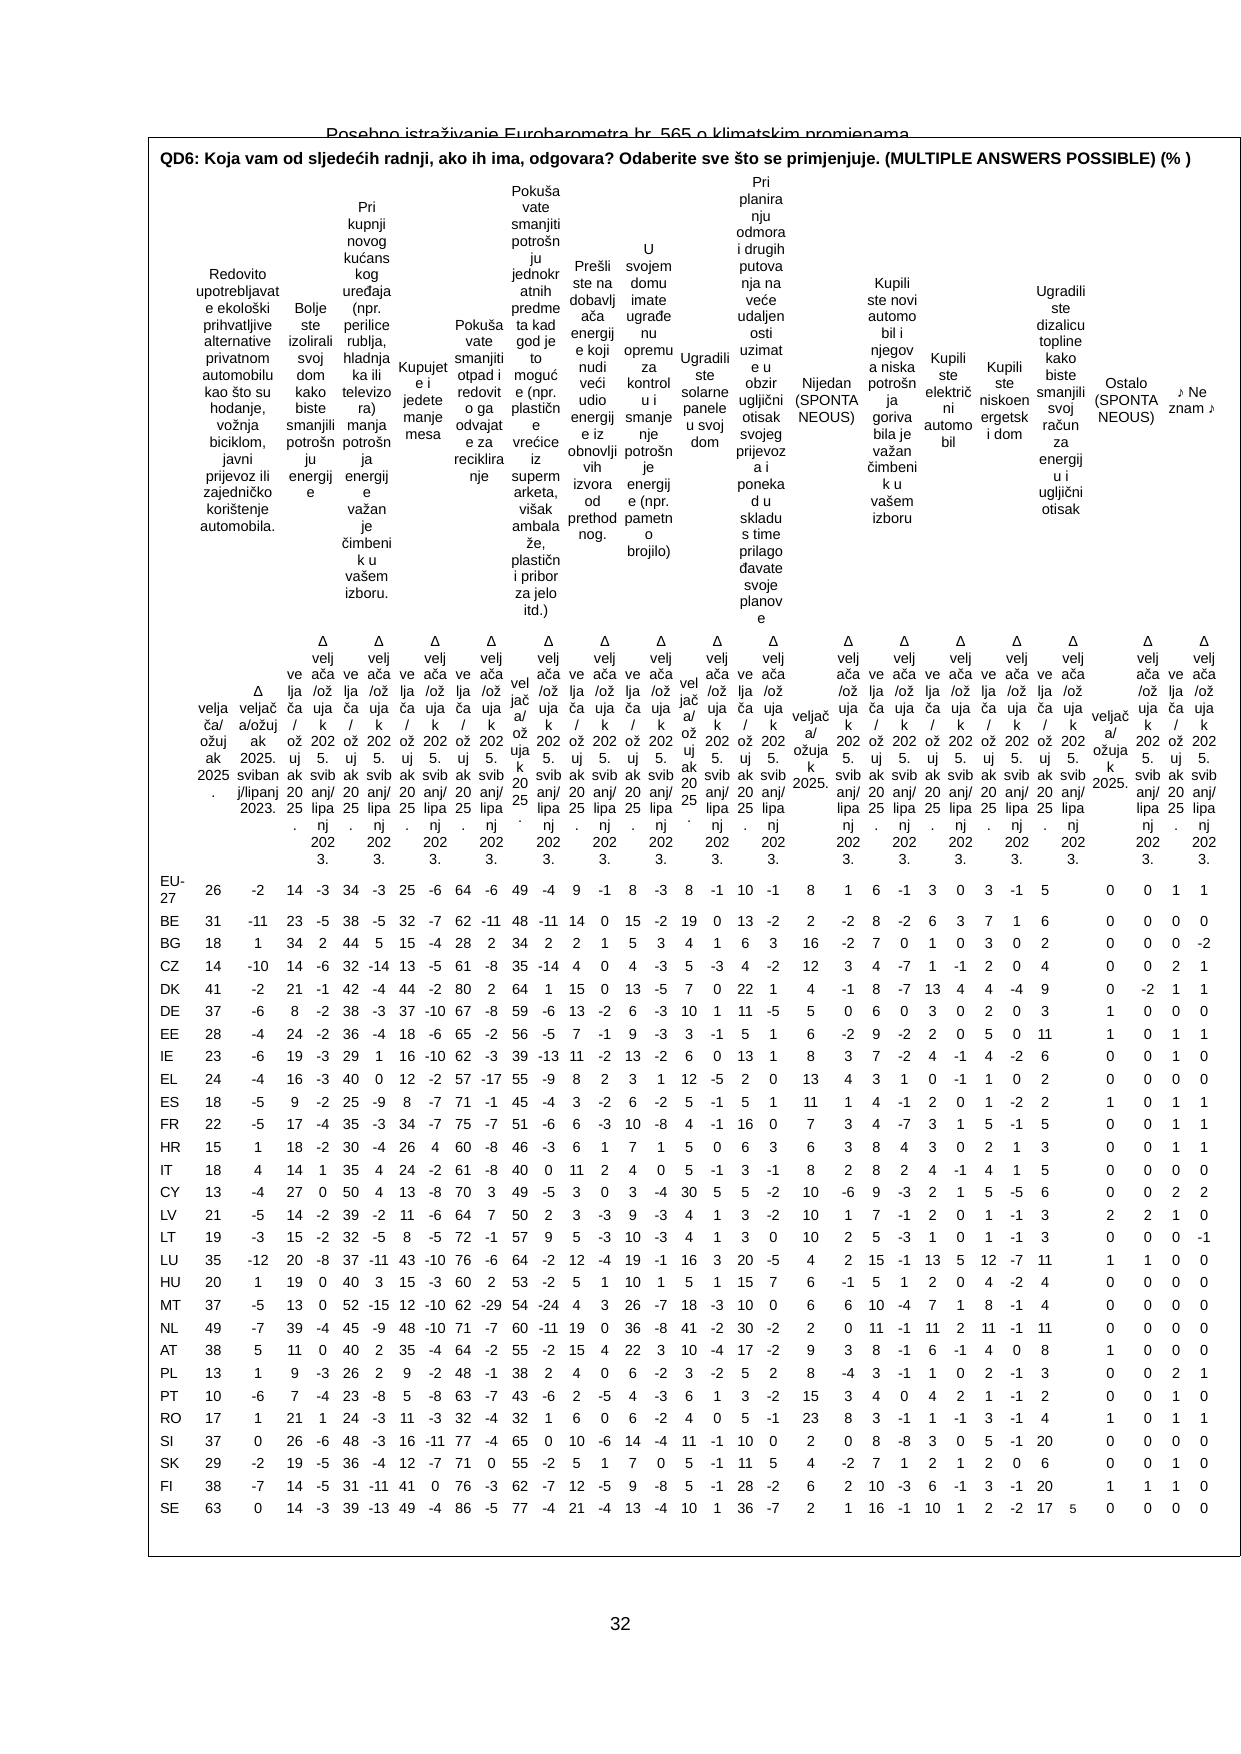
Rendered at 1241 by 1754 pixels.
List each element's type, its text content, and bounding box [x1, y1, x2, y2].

table_cell 6 [564, 1113, 589, 1136]
table_cell 0 [757, 1294, 789, 1316]
table_cell 3 [920, 1430, 944, 1452]
table_cell SI [157, 1430, 193, 1452]
table_cell 35 [193, 1249, 233, 1271]
table_cell 0 [1188, 1430, 1220, 1452]
table_cell 2 [589, 1068, 621, 1090]
table_cell [1057, 1294, 1089, 1316]
table_cell 16 [864, 1497, 888, 1520]
table_cell -3 [307, 1362, 338, 1384]
table_cell -1 [888, 1090, 920, 1113]
table_cell -4 [307, 1316, 338, 1339]
table_cell 48 [507, 910, 532, 932]
table_cell 0 [1132, 1113, 1164, 1136]
table_cell 31 [339, 1475, 363, 1497]
table_cell 6 [621, 1407, 645, 1429]
table_cell -5 [307, 1452, 338, 1475]
table_cell 1 [1188, 1090, 1220, 1113]
table_cell 1 [1188, 1136, 1220, 1158]
table_cell 0 [1188, 910, 1220, 932]
table_cell veljača/ožujak 2025. [864, 630, 888, 870]
table_cell 1 [976, 1204, 1001, 1226]
table_cell IT [157, 1158, 193, 1181]
table_cell 6 [1033, 910, 1057, 932]
table_cell 0 [757, 1430, 789, 1452]
table_cell 3 [832, 1384, 864, 1407]
table_cell 0 [234, 1430, 282, 1452]
table_cell 4 [789, 1249, 832, 1271]
table_cell 1 [1089, 1000, 1132, 1023]
table_cell 4 [920, 1158, 944, 1181]
table_cell 8 [864, 1136, 888, 1158]
table_cell 11 [733, 1452, 757, 1475]
table_cell -4 [234, 1181, 282, 1203]
table_cell Pri planiranju odmora i drugih putovanja na veće udaljenosti uzimate u obzir ugljični otisak svojeg prijevoza i ponekad u skladu s time prilagođavate svoje planove [733, 171, 789, 629]
table_cell -2 [832, 1023, 864, 1045]
table_cell 14 [283, 1475, 307, 1497]
table_cell 0 [1089, 1045, 1132, 1068]
table_cell 5 [564, 1226, 589, 1249]
table_cell 6 [733, 932, 757, 955]
table_cell -2 [757, 1475, 789, 1497]
table_cell 0 [832, 1316, 864, 1339]
table_cell 10 [564, 1430, 589, 1452]
table_cell -2 [1001, 1090, 1033, 1113]
table_cell 32 [339, 955, 363, 977]
table_cell -1 [1001, 1226, 1033, 1249]
table_cell 23 [339, 1384, 363, 1407]
table_cell 43 [507, 1384, 532, 1407]
table_cell 4 [677, 932, 701, 955]
table_cell 4 [677, 1407, 701, 1429]
table_cell -5 [589, 1475, 621, 1497]
table_cell 3 [645, 1339, 677, 1362]
table_cell 0 [1188, 1339, 1220, 1362]
table_cell 0 [589, 955, 621, 977]
table_cell 3 [733, 1158, 757, 1181]
table_cell 4 [234, 1158, 282, 1181]
table_cell 10 [621, 1226, 645, 1249]
table_cell 10 [733, 1294, 757, 1316]
table_cell 6 [789, 1294, 832, 1316]
table_cell -3 [589, 1226, 621, 1249]
table_cell 0 [945, 1204, 976, 1226]
table_cell 1 [701, 1226, 733, 1249]
table_cell [1057, 1181, 1089, 1203]
table_cell 4 [677, 1226, 701, 1249]
table_cell -3 [363, 1430, 395, 1452]
table_cell 4 [1033, 1271, 1057, 1294]
table_cell -5 [1001, 1181, 1033, 1203]
table_cell -3 [307, 1045, 338, 1068]
table_cell 8 [621, 870, 645, 909]
table_cell 3 [976, 1407, 1001, 1429]
table_cell -6 [234, 1384, 282, 1407]
table_cell -11 [363, 1475, 395, 1497]
table_cell 24 [193, 1068, 233, 1090]
table_cell 0 [701, 1136, 733, 1158]
table_cell 0 [757, 1113, 789, 1136]
table_cell 1 [1089, 1475, 1132, 1497]
table_cell -2 [589, 1000, 621, 1023]
table_cell 2 [920, 1452, 944, 1475]
table_cell 8 [864, 1339, 888, 1362]
table_cell 6 [621, 1090, 645, 1113]
table_cell -2 [757, 1181, 789, 1203]
table_cell -1 [832, 978, 864, 1000]
table_cell Kupili ste novi automobil i njegova niska potrošnja goriva bila je važan čimbenik u vašem izboru [864, 171, 920, 629]
table_cell 0 [1089, 932, 1132, 955]
table_cell -3 [363, 1113, 395, 1136]
table_cell 1 [832, 1090, 864, 1113]
table_cell -3 [307, 1068, 338, 1090]
table_cell 6 [564, 1136, 589, 1158]
table_cell 36 [733, 1497, 757, 1520]
table_cell 7 [757, 1271, 789, 1294]
table_cell 1 [976, 1090, 1001, 1113]
table_cell 0 [1132, 1271, 1164, 1294]
table_cell 1 [645, 1068, 677, 1090]
table_cell 10 [621, 1271, 645, 1294]
table_cell 10 [621, 1113, 645, 1136]
table_cell -2 [589, 1045, 621, 1068]
table_cell 0 [589, 910, 621, 932]
table_cell -4 [307, 1113, 338, 1136]
table_cell 2 [945, 1384, 976, 1407]
table_cell -10 [419, 1316, 451, 1339]
table_cell 18 [193, 1090, 233, 1113]
table_cell 2 [589, 1158, 621, 1181]
table_cell 39 [507, 1045, 532, 1068]
table_cell 11 [1033, 1249, 1057, 1271]
table_cell 0 [1188, 1316, 1220, 1339]
table_cell 4 [976, 1045, 1001, 1068]
table_cell 5 [733, 1023, 757, 1045]
table_cell 12 [677, 1068, 701, 1090]
table_cell 1 [1001, 1158, 1033, 1181]
table_cell -8 [645, 1475, 677, 1497]
table_cell 4 [976, 978, 1001, 1000]
table_cell 0 [1089, 1430, 1132, 1452]
table_cell -1 [945, 955, 976, 977]
table_cell 77 [451, 1430, 475, 1452]
table_cell -2 [757, 1384, 789, 1407]
table_cell -3 [701, 1294, 733, 1316]
table_cell [1057, 1226, 1089, 1249]
table_cell 5 [864, 1226, 888, 1249]
table_cell 2 [1033, 1090, 1057, 1113]
table_cell 16 [283, 1068, 307, 1090]
table_cell -1 [589, 1023, 621, 1045]
table_cell Δ veljača/ožujak 2025. svibanj/lipanj 2023. [419, 630, 451, 870]
table_cell 1 [920, 1362, 944, 1384]
table_cell Δ veljača/ožujak 2025. svibanj/lipanj 2023. [589, 630, 621, 870]
table_cell 35 [507, 955, 532, 977]
table_cell 3 [920, 1000, 944, 1023]
table_cell 9 [789, 1339, 832, 1362]
table_cell 0 [701, 910, 733, 932]
table_cell 3 [757, 1136, 789, 1158]
table_cell 0 [1089, 870, 1132, 909]
table_cell 48 [395, 1316, 419, 1339]
table_cell -3 [419, 1271, 451, 1294]
table_cell -7 [757, 1497, 789, 1520]
table_cell 1 [307, 1407, 338, 1429]
table_cell -1 [645, 1249, 677, 1271]
table_cell 3 [701, 1249, 733, 1271]
table_cell 76 [451, 1249, 475, 1271]
table_cell -2 [645, 1045, 677, 1068]
table_cell 8 [789, 870, 832, 909]
table_cell 2 [1164, 1362, 1188, 1384]
table_cell 28 [193, 1023, 233, 1045]
table_cell 0 [645, 1452, 677, 1475]
table_cell [1057, 932, 1089, 955]
table_cell -1 [1001, 1113, 1033, 1136]
table_cell 10 [733, 1430, 757, 1452]
table_cell 0 [1089, 1384, 1132, 1407]
table_cell 11 [976, 1316, 1001, 1339]
table_cell 0 [832, 1430, 864, 1452]
table_cell 0 [589, 978, 621, 1000]
table_cell 5 [1057, 1497, 1089, 1520]
table_cell -6 [533, 1384, 564, 1407]
table_cell 19 [621, 1249, 645, 1271]
table_cell 35 [339, 1113, 363, 1136]
table_cell 4 [864, 1090, 888, 1113]
table_cell 80 [451, 978, 475, 1000]
table_cell 2 [976, 1136, 1001, 1158]
table_cell 2 [888, 1158, 920, 1181]
table_cell 0 [920, 1068, 944, 1090]
table_cell -4 [234, 1068, 282, 1090]
table_cell 5 [363, 932, 395, 955]
table_cell 5 [621, 932, 645, 955]
table_cell veljača/ožujak 2025. [193, 630, 233, 870]
table_cell Ugradili ste dizalicu topline kako biste smanjili svoj račun za energiju i ugljični otisak [1033, 171, 1089, 629]
table_cell -1 [945, 1407, 976, 1429]
table_cell 3 [864, 1407, 888, 1429]
table_cell 4 [589, 1339, 621, 1362]
table_cell 2 [920, 1090, 944, 1113]
table_cell 67 [451, 1000, 475, 1023]
table_cell 60 [451, 1271, 475, 1294]
table_cell 3 [1033, 1136, 1057, 1158]
table_cell 62 [507, 1475, 532, 1497]
table_cell -8 [475, 1136, 507, 1158]
table_cell 1 [920, 1226, 944, 1249]
table_cell 49 [193, 1316, 233, 1339]
table_cell 0 [832, 1000, 864, 1023]
table_cell 2 [1033, 1068, 1057, 1090]
table_cell 18 [677, 1294, 701, 1316]
table_cell -6 [419, 1204, 451, 1226]
table_cell 9 [864, 1181, 888, 1203]
table_cell 1 [832, 1204, 864, 1226]
table_cell 4 [564, 1362, 589, 1384]
table_cell 1 [1164, 1407, 1188, 1429]
table_cell 0 [945, 932, 976, 955]
table_cell -2 [419, 978, 451, 1000]
table_cell 2 [832, 1226, 864, 1249]
table_cell -2 [419, 1158, 451, 1181]
table_cell 1 [701, 932, 733, 955]
table_cell CZ [157, 955, 193, 977]
table_cell -1 [475, 1090, 507, 1113]
table_cell 1 [1188, 955, 1220, 977]
table_cell 46 [507, 1136, 532, 1158]
table_cell LT [157, 1226, 193, 1249]
table_cell 57 [507, 1226, 532, 1249]
table_cell 0 [1164, 1226, 1188, 1249]
table_cell -5 [234, 1294, 282, 1316]
table_cell U svojem domu imate ugrađenu opremu za kontrolu i smanjenje potrošnje energije (npr. pametno brojilo) [621, 171, 677, 629]
table_cell -2 [888, 1045, 920, 1068]
table_cell 3 [564, 1090, 589, 1113]
table_cell 50 [507, 1204, 532, 1226]
table_cell 60 [451, 1136, 475, 1158]
table_cell -8 [645, 1316, 677, 1339]
table_cell 5 [564, 1271, 589, 1294]
table_cell 5 [564, 1452, 589, 1475]
table_cell -3 [645, 1000, 677, 1023]
table_cell veljača/ožujak 2025. [1164, 630, 1188, 870]
table_cell 2 [1033, 932, 1057, 955]
table_cell 13 [283, 1294, 307, 1316]
table_cell -2 [363, 1204, 395, 1226]
table_cell 41 [193, 978, 233, 1000]
table_cell -6 [419, 1023, 451, 1045]
table_cell -1 [888, 1204, 920, 1226]
table_cell -4 [533, 1090, 564, 1113]
table_cell -8 [475, 1000, 507, 1023]
table_cell 0 [1132, 1384, 1164, 1407]
table_cell 1 [945, 1497, 976, 1520]
table_cell 2 [1164, 955, 1188, 977]
table_cell -1 [701, 1158, 733, 1181]
table_cell 9 [564, 870, 589, 909]
table_cell Kupujete i jedete manje mesa [395, 171, 451, 629]
table_cell veljača/ožujak 2025. [976, 630, 1001, 870]
table_cell 1 [363, 1045, 395, 1068]
table_cell -2 [645, 910, 677, 932]
table_cell 6 [1033, 1452, 1057, 1475]
table_cell -4 [363, 1136, 395, 1158]
table_cell AT [157, 1339, 193, 1362]
table_cell 9 [283, 1090, 307, 1113]
table_cell 1 [645, 1271, 677, 1294]
table_cell 0 [1188, 1452, 1220, 1475]
table_cell -3 [475, 1045, 507, 1068]
table_cell 1 [234, 1407, 282, 1429]
table_cell 0 [1188, 1068, 1220, 1090]
table_cell 13 [621, 1045, 645, 1068]
table_cell -3 [888, 1181, 920, 1203]
table_cell 1 [1001, 1136, 1033, 1158]
table_cell 1 [1164, 1045, 1188, 1068]
table_cell -5 [234, 1204, 282, 1226]
table_cell 19 [283, 1452, 307, 1475]
table_cell 39 [339, 1497, 363, 1520]
table_cell veljača/ožujak 2025. [733, 630, 757, 870]
table_cell 38 [339, 1000, 363, 1023]
table_cell 6 [1033, 1181, 1057, 1203]
table_cell 0 [1132, 870, 1164, 909]
table_cell 8 [395, 1226, 419, 1249]
table_cell 1 [920, 955, 944, 977]
table_cell 0 [1164, 1430, 1188, 1452]
table_cell DE [157, 1000, 193, 1023]
table_cell -8 [363, 1384, 395, 1407]
table_cell 40 [339, 1068, 363, 1090]
table_cell 0 [1089, 1294, 1132, 1316]
table_cell IE [157, 1045, 193, 1068]
table_cell 7 [864, 932, 888, 955]
table_cell -2 [888, 1023, 920, 1045]
table_cell -3 [419, 1407, 451, 1429]
table_cell -1 [1001, 1316, 1033, 1339]
table_cell 15 [621, 910, 645, 932]
table_cell 8 [789, 1158, 832, 1181]
table_cell -3 [234, 1226, 282, 1249]
table_cell 10 [677, 1000, 701, 1023]
table_cell 2 [363, 1339, 395, 1362]
table_cell 71 [451, 1090, 475, 1113]
table_cell -1 [1001, 1384, 1033, 1407]
table_cell -5 [589, 1384, 621, 1407]
table_cell 2 [564, 932, 589, 955]
table_cell -8 [645, 1113, 677, 1136]
table_cell 4 [789, 1452, 832, 1475]
table_cell 32 [395, 910, 419, 932]
table_cell 5 [395, 1384, 419, 1407]
table_cell 64 [451, 1204, 475, 1226]
table_cell 13 [395, 1181, 419, 1203]
table_cell 5 [677, 1452, 701, 1475]
table_cell 18 [193, 932, 233, 955]
table_cell 15 [789, 1384, 832, 1407]
table_cell 11 [677, 1430, 701, 1452]
table_cell 11 [733, 1000, 757, 1023]
table_cell 5 [701, 1181, 733, 1203]
table_cell -13 [533, 1045, 564, 1068]
table_cell 13 [789, 1068, 832, 1090]
table_cell 36 [339, 1023, 363, 1045]
table_cell 0 [589, 1362, 621, 1384]
table_cell -7 [888, 955, 920, 977]
table_cell 35 [339, 1158, 363, 1181]
table_cell 15 [395, 1271, 419, 1294]
table_cell 13 [193, 1181, 233, 1203]
table_cell 5 [733, 1181, 757, 1203]
table_cell 0 [1001, 955, 1033, 977]
table_cell 0 [701, 978, 733, 1000]
table_cell 22 [621, 1339, 645, 1362]
table_cell 0 [533, 1158, 564, 1181]
table_cell -5 [757, 1249, 789, 1271]
table_cell 15 [733, 1271, 757, 1294]
table_cell 9 [621, 1475, 645, 1497]
table_cell -2 [757, 955, 789, 977]
table_cell BG [157, 932, 193, 955]
table_cell -4 [645, 1430, 677, 1452]
table_cell -5 [419, 955, 451, 977]
table_cell 1 [589, 1136, 621, 1158]
table_cell 37 [193, 1000, 233, 1023]
table_cell 2 [976, 1362, 1001, 1384]
table_cell Δ veljača/ožujak 2025. svibanj/lipanj 2023. [234, 630, 282, 870]
table_cell 16 [733, 1113, 757, 1136]
table_cell -7 [475, 1384, 507, 1407]
table_cell 13 [920, 1249, 944, 1271]
table_cell 1 [1188, 978, 1220, 1000]
table_cell 18 [283, 1136, 307, 1158]
table_cell -2 [757, 910, 789, 932]
table_cell -4 [645, 1497, 677, 1520]
table_cell -4 [234, 1023, 282, 1045]
table_cell 0 [1164, 910, 1188, 932]
table_cell [1057, 1023, 1089, 1045]
table_cell 8 [1033, 1339, 1057, 1362]
table_cell 77 [507, 1497, 532, 1520]
table_cell 1 [976, 1068, 1001, 1090]
table_cell -4 [363, 978, 395, 1000]
table_cell 9 [283, 1362, 307, 1384]
table_cell -4 [363, 1023, 395, 1045]
table_cell 31 [193, 910, 233, 932]
table_cell 34 [339, 870, 363, 909]
table_cell 9 [621, 1204, 645, 1226]
table_cell 0 [1089, 1158, 1132, 1181]
table_cell 4 [419, 1136, 451, 1158]
table_cell 21 [564, 1497, 589, 1520]
table_cell Δ veljača/ožujak 2025. svibanj/lipanj 2023. [475, 630, 507, 870]
table_cell LV [157, 1204, 193, 1226]
table_cell -10 [419, 1249, 451, 1271]
table_cell 21 [283, 1407, 307, 1429]
table_cell EE [157, 1023, 193, 1045]
table_cell [1057, 1045, 1089, 1068]
table_cell 5 [677, 1090, 701, 1113]
table_cell -2 [701, 1316, 733, 1339]
table_cell 21 [283, 978, 307, 1000]
table_cell 37 [395, 1000, 419, 1023]
table_cell 0 [1132, 932, 1164, 955]
table_cell 1 [945, 1294, 976, 1316]
table_cell ♪ Ne znam ♪ [1164, 171, 1220, 629]
table_cell 0 [1188, 1204, 1220, 1226]
table_cell 1 [533, 978, 564, 1000]
table_cell 26 [395, 1136, 419, 1158]
table_cell Δ veljača/ožujak 2025. svibanj/lipanj 2023. [307, 630, 338, 870]
table_cell 0 [1132, 1497, 1164, 1520]
table_cell 65 [451, 1023, 475, 1045]
table_cell 3 [864, 1362, 888, 1384]
table_cell -1 [888, 1316, 920, 1339]
table_cell -29 [475, 1294, 507, 1316]
table_cell -4 [475, 1430, 507, 1452]
table_cell Δ veljača/ožujak 2025. svibanj/lipanj 2023. [701, 630, 733, 870]
table_cell 8 [283, 1000, 307, 1023]
table_cell 5 [677, 1475, 701, 1497]
table_cell -1 [757, 1158, 789, 1181]
table_cell [1057, 1430, 1089, 1452]
table_cell 0 [945, 1136, 976, 1158]
table_cell 55 [507, 1339, 532, 1362]
table_cell -14 [363, 955, 395, 977]
table_cell 62 [451, 1045, 475, 1068]
table_cell 6 [621, 1000, 645, 1023]
table_cell 2 [1188, 1181, 1220, 1203]
table_cell 4 [677, 1113, 701, 1136]
table_cell 0 [1164, 1068, 1188, 1090]
table_cell 7 [621, 1452, 645, 1475]
table_cell 21 [193, 1204, 233, 1226]
table_cell -1 [701, 1452, 733, 1475]
table_cell -2 [1188, 932, 1220, 955]
table_cell 20 [1033, 1430, 1057, 1452]
table_cell 1 [757, 1045, 789, 1068]
table_cell 2 [733, 1068, 757, 1090]
table_cell 3 [832, 1136, 864, 1158]
table_cell 0 [1132, 1294, 1164, 1316]
table_cell -7 [234, 1475, 282, 1497]
table_cell -5 [757, 1000, 789, 1023]
table_cell 42 [339, 978, 363, 1000]
table_cell 2 [920, 1023, 944, 1045]
table_cell 10 [789, 1204, 832, 1226]
table_cell -6 [589, 1430, 621, 1452]
table_cell 0 [1164, 1000, 1188, 1023]
table_cell [1057, 1271, 1089, 1294]
table_cell -6 [234, 1000, 282, 1023]
table_cell -3 [645, 1023, 677, 1045]
table_cell 0 [419, 1475, 451, 1497]
table_cell [1057, 1000, 1089, 1023]
table_cell 7 [864, 1452, 888, 1475]
table_cell 52 [339, 1294, 363, 1316]
table_cell -1 [888, 1249, 920, 1271]
table_cell HR [157, 1136, 193, 1158]
table_cell 0 [1001, 932, 1033, 955]
table_cell 49 [507, 870, 532, 909]
table_cell 15 [283, 1226, 307, 1249]
table_cell 4 [945, 978, 976, 1000]
table_cell veljača/ožujak 2025. [1033, 630, 1057, 870]
table_cell 2 [475, 1271, 507, 1294]
table_cell 0 [1132, 1430, 1164, 1452]
table_cell 10 [677, 1497, 701, 1520]
table_cell 1 [1089, 1090, 1132, 1113]
table_cell 1 [1188, 870, 1220, 909]
table_cell 0 [888, 1000, 920, 1023]
table_cell -1 [1001, 1294, 1033, 1316]
table_cell 0 [1089, 1271, 1132, 1294]
table_cell -5 [363, 1226, 395, 1249]
table_cell 40 [339, 1271, 363, 1294]
table_cell -7 [1001, 1249, 1033, 1271]
table_cell 1 [1164, 870, 1188, 909]
table_cell 13 [920, 978, 944, 1000]
table_cell 55 [507, 1068, 532, 1090]
table_cell -9 [363, 1316, 395, 1339]
table_cell 1 [945, 1181, 976, 1203]
table_cell Kupili ste električni automobil [920, 171, 976, 629]
table_cell -10 [419, 1045, 451, 1068]
table_cell -3 [888, 1475, 920, 1497]
table_cell 55 [507, 1452, 532, 1475]
table_cell 2 [1089, 1204, 1132, 1226]
table_cell -11 [533, 910, 564, 932]
table_cell 4 [920, 1384, 944, 1407]
table_cell Kupili ste niskoenergetski dom [976, 171, 1033, 629]
table_cell 63 [193, 1497, 233, 1520]
table_cell 19 [564, 1316, 589, 1339]
table_cell 1 [701, 1000, 733, 1023]
table_cell 2 [976, 955, 1001, 977]
table_cell 48 [451, 1362, 475, 1384]
table_cell -1 [945, 1475, 976, 1497]
table_cell 3 [945, 910, 976, 932]
table_cell 0 [1188, 1384, 1220, 1407]
table_cell 39 [283, 1316, 307, 1339]
table_cell 37 [193, 1430, 233, 1452]
table_cell -3 [701, 955, 733, 977]
table_cell 10 [920, 1497, 944, 1520]
table_cell veljača/ožujak 2025. [507, 630, 532, 870]
table_cell 3 [589, 1294, 621, 1316]
table_cell BE [157, 910, 193, 932]
table_cell veljača/ožujak 2025. [1089, 630, 1132, 870]
table_cell 3 [621, 1181, 645, 1203]
table_cell -3 [645, 1204, 677, 1226]
table_cell -8 [475, 955, 507, 977]
table_cell [1057, 1407, 1089, 1429]
table_cell -4 [533, 870, 564, 909]
table_cell 2 [564, 1384, 589, 1407]
table_cell 0 [1164, 1316, 1188, 1339]
table_cell 6 [864, 1000, 888, 1023]
table_cell -2 [1001, 1271, 1033, 1294]
table_cell 2 [1033, 1384, 1057, 1407]
table_cell Δ veljača/ožujak 2025. svibanj/lipanj 2023. [645, 630, 677, 870]
table_cell 1 [234, 1136, 282, 1158]
table_cell 3 [1033, 1226, 1057, 1249]
table_cell 6 [789, 1475, 832, 1497]
table_cell 49 [395, 1497, 419, 1520]
table_cell 1 [757, 978, 789, 1000]
table_cell 2 [789, 1316, 832, 1339]
table_cell 5 [976, 1113, 1001, 1136]
table_cell 2 [832, 1475, 864, 1497]
table_cell 4 [864, 1113, 888, 1136]
table_cell 3 [1033, 1362, 1057, 1384]
table_cell 39 [339, 1204, 363, 1226]
table_cell [1057, 1158, 1089, 1181]
table_cell 26 [621, 1294, 645, 1316]
table_cell -8 [475, 1158, 507, 1181]
table_cell 11 [395, 1204, 419, 1226]
table_cell -1 [945, 1045, 976, 1068]
table_cell -2 [234, 870, 282, 909]
table_cell -5 [533, 1023, 564, 1045]
table_cell 8 [677, 870, 701, 909]
table_cell -3 [307, 870, 338, 909]
table_cell 7 [789, 1113, 832, 1136]
table_cell 8 [864, 910, 888, 932]
table_cell -5 [701, 1068, 733, 1090]
table_cell 0 [1132, 1407, 1164, 1429]
table_cell 72 [451, 1226, 475, 1249]
table_cell 2 [533, 932, 564, 955]
table_cell -6 [533, 1000, 564, 1023]
table_cell -2 [701, 1362, 733, 1384]
table_cell 0 [945, 1430, 976, 1452]
table_cell [1057, 910, 1089, 932]
table_cell 14 [283, 1158, 307, 1181]
table_cell Δ veljača/ožujak 2025. svibanj/lipanj 2023. [832, 630, 864, 870]
table_cell -2 [645, 1090, 677, 1113]
table_cell 8 [864, 978, 888, 1000]
table_cell 4 [864, 955, 888, 977]
table_cell 0 [1089, 1316, 1132, 1339]
table_cell -3 [589, 1204, 621, 1226]
table_cell 0 [589, 1181, 621, 1203]
table_cell 0 [363, 1068, 395, 1090]
table_cell 45 [339, 1316, 363, 1339]
table_cell -2 [645, 1407, 677, 1429]
table_cell Δ veljača/ožujak 2025. svibanj/lipanj 2023. [888, 630, 920, 870]
table_cell -2 [533, 1249, 564, 1271]
table_cell veljača/ožujak 2025. [677, 630, 701, 870]
table_cell 1 [1164, 1023, 1188, 1045]
table_cell 2 [789, 1497, 832, 1520]
table_cell Redovito upotrebljavate ekološki prihvatljive alternative privatnom automobilu kao što su hodanje, vožnja biciklom, javni prijevoz ili zajedničko korištenje automobila. [193, 171, 282, 629]
table_cell -4 [589, 1249, 621, 1271]
table_cell 4 [832, 1068, 864, 1090]
table_cell HU [157, 1271, 193, 1294]
table_cell -6 [832, 1181, 864, 1203]
table_cell 24 [283, 1023, 307, 1045]
table_cell -4 [419, 932, 451, 955]
table_cell -12 [234, 1249, 282, 1271]
table_cell 15 [564, 978, 589, 1000]
table_cell 51 [507, 1113, 532, 1136]
table_cell 0 [1089, 1181, 1132, 1203]
table_cell 29 [193, 1452, 233, 1475]
table_cell -1 [888, 1339, 920, 1362]
table_cell veljača/ožujak 2025. [789, 630, 832, 870]
table_cell 11 [395, 1407, 419, 1429]
table_cell 4 [976, 1271, 1001, 1294]
table_cell FI [157, 1475, 193, 1497]
table_cell 1 [1001, 910, 1033, 932]
table_cell 2 [1132, 1204, 1164, 1226]
table_cell -4 [533, 1497, 564, 1520]
table_cell 10 [677, 1339, 701, 1362]
table_cell 71 [451, 1316, 475, 1339]
table_cell 1 [976, 1384, 1001, 1407]
table_cell 7 [564, 1023, 589, 1045]
table_cell [1057, 1113, 1089, 1136]
table_cell 0 [1132, 1316, 1164, 1339]
table_cell 23 [283, 910, 307, 932]
table_cell 86 [451, 1497, 475, 1520]
table_cell veljača/ožujak 2025. [564, 630, 589, 870]
table_cell 17 [1033, 1497, 1057, 1520]
table_cell 0 [701, 1407, 733, 1429]
table_cell -6 [419, 870, 451, 909]
table_cell 3 [621, 1068, 645, 1090]
table_cell 11 [789, 1090, 832, 1113]
table_cell 4 [976, 1158, 1001, 1181]
table_cell 28 [451, 932, 475, 955]
table_cell -3 [645, 870, 677, 909]
table_cell -7 [419, 910, 451, 932]
table_cell 1 [589, 1452, 621, 1475]
table_cell 6 [864, 870, 888, 909]
table_cell -2 [533, 1339, 564, 1362]
table_cell 35 [395, 1339, 419, 1362]
table_cell -2 [475, 1339, 507, 1362]
table_cell -2 [645, 1362, 677, 1384]
table_cell 4 [564, 955, 589, 977]
table_cell 4 [363, 1181, 395, 1203]
table_cell 0 [1164, 932, 1188, 955]
table_cell 0 [1188, 1294, 1220, 1316]
table_cell -8 [419, 1384, 451, 1407]
table_cell 1 [589, 1271, 621, 1294]
table_cell 65 [507, 1430, 532, 1452]
table_cell 27 [283, 1181, 307, 1203]
table_cell CY [157, 1181, 193, 1203]
table_cell 2 [475, 932, 507, 955]
table_cell -4 [307, 1384, 338, 1407]
table_cell 4 [864, 1384, 888, 1407]
table_cell -1 [701, 1113, 733, 1136]
table_cell 1 [1188, 1113, 1220, 1136]
table_cell -5 [307, 910, 338, 932]
table_cell 1 [1164, 1452, 1188, 1475]
table_cell -5 [307, 1475, 338, 1497]
table_cell 4 [1033, 1407, 1057, 1429]
table_cell 5 [789, 1000, 832, 1023]
table_cell 0 [1164, 1497, 1188, 1520]
table_cell 1 [1089, 1407, 1132, 1429]
table_cell 37 [193, 1294, 233, 1316]
table_cell 20 [1033, 1475, 1057, 1497]
table_cell 0 [234, 1497, 282, 1520]
table_cell 63 [451, 1384, 475, 1407]
table_cell [157, 630, 193, 870]
table_cell -2 [475, 1023, 507, 1045]
table_cell 6 [832, 1294, 864, 1316]
table_cell -8 [419, 1181, 451, 1203]
table_cell 16 [789, 932, 832, 955]
table_cell 5 [976, 1430, 1001, 1452]
table_cell -7 [888, 978, 920, 1000]
table_cell 41 [677, 1316, 701, 1339]
table_cell 0 [1132, 1339, 1164, 1362]
table_cell -1 [1188, 1226, 1220, 1249]
table_cell -2 [1132, 978, 1164, 1000]
table_cell Ugradili ste solarne panele u svoj dom [677, 171, 733, 629]
table_cell 5 [733, 1090, 757, 1113]
table_cell 4 [1033, 1294, 1057, 1316]
table_cell -2 [307, 1023, 338, 1045]
table_cell -1 [1001, 1362, 1033, 1384]
table_cell 50 [339, 1181, 363, 1203]
table_cell 0 [645, 1158, 677, 1181]
table_cell SE [157, 1497, 193, 1520]
table_cell 9 [864, 1023, 888, 1045]
table_cell -4 [589, 1497, 621, 1520]
table_cell -2 [307, 1136, 338, 1158]
table_cell 20 [193, 1271, 233, 1294]
table_cell -1 [757, 1407, 789, 1429]
table_cell 34 [395, 1113, 419, 1136]
table_cell 41 [395, 1475, 419, 1497]
table_cell 3 [976, 870, 1001, 909]
table_cell 3 [645, 932, 677, 955]
table_cell [1057, 955, 1089, 977]
table_cell -24 [533, 1294, 564, 1316]
table_cell -11 [419, 1430, 451, 1452]
table_cell 32 [451, 1407, 475, 1429]
table_cell 4 [677, 1204, 701, 1226]
table_cell 26 [339, 1362, 363, 1384]
table_cell -6 [475, 1249, 507, 1271]
table_cell 7 [283, 1384, 307, 1407]
table_cell -1 [475, 1226, 507, 1249]
table_cell 6 [677, 1384, 701, 1407]
table_cell 1 [1132, 1475, 1164, 1497]
table_cell 17 [283, 1113, 307, 1136]
table_cell -3 [363, 870, 395, 909]
table_cell 4 [888, 1136, 920, 1158]
table_cell 0 [475, 1452, 507, 1475]
table_cell 34 [283, 932, 307, 955]
table_cell -9 [533, 1068, 564, 1090]
table_cell -7 [419, 1452, 451, 1475]
table_cell 32 [507, 1407, 532, 1429]
table_cell 0 [945, 870, 976, 909]
table_cell 3 [677, 1023, 701, 1045]
table_cell 4 [564, 1294, 589, 1316]
table_cell veljača/ožujak 2025. [451, 630, 475, 870]
table_cell -6 [475, 870, 507, 909]
table_cell 9 [621, 1023, 645, 1045]
table_cell 3 [733, 1384, 757, 1407]
table_cell -6 [234, 1045, 282, 1068]
table_cell 28 [733, 1475, 757, 1497]
table_cell MT [157, 1294, 193, 1316]
table_cell -3 [363, 1000, 395, 1023]
table_cell 2 [832, 1158, 864, 1181]
table_cell -2 [307, 1090, 338, 1113]
table_cell DK [157, 978, 193, 1000]
table_cell -8 [888, 1430, 920, 1452]
table_cell 37 [339, 1249, 363, 1271]
table_cell 7 [677, 978, 701, 1000]
table_cell 1 [888, 1452, 920, 1475]
table_cell 0 [1132, 1000, 1164, 1023]
table_cell -3 [307, 1497, 338, 1520]
table_cell 0 [1001, 1452, 1033, 1475]
table_cell -4 [645, 1181, 677, 1203]
table_cell 14 [621, 1430, 645, 1452]
table_cell 24 [339, 1407, 363, 1429]
table_cell 2 [832, 1249, 864, 1271]
table_cell 1 [976, 1226, 1001, 1249]
table_cell 70 [451, 1181, 475, 1203]
table_cell 6 [1033, 1045, 1057, 1068]
table_cell 10 [789, 1226, 832, 1249]
table_cell -4 [701, 1339, 733, 1362]
table_cell 3 [920, 1136, 944, 1158]
table_cell 3 [832, 1113, 864, 1136]
table_cell 0 [1164, 1294, 1188, 1316]
table_cell Δ veljača/ožujak 2025. svibanj/lipanj 2023. [1132, 630, 1164, 870]
table_cell 0 [1132, 1226, 1164, 1249]
table_cell 1 [234, 932, 282, 955]
table_cell 1 [1164, 1475, 1188, 1497]
table_cell 76 [451, 1475, 475, 1497]
table_cell 3 [564, 1204, 589, 1226]
table_cell Δ veljača/ožujak 2025. svibanj/lipanj 2023. [757, 630, 789, 870]
table_cell 45 [507, 1090, 532, 1113]
table_cell 48 [339, 1430, 363, 1452]
table_cell 2 [789, 1430, 832, 1452]
table_cell 1 [1188, 1023, 1220, 1045]
table_cell 22 [733, 978, 757, 1000]
table_cell [1057, 1068, 1089, 1090]
table_cell 6 [920, 910, 944, 932]
table_cell 3 [864, 1068, 888, 1090]
table_cell 4 [789, 978, 832, 1000]
table_cell 0 [1089, 978, 1132, 1000]
table_cell 5 [757, 1452, 789, 1475]
table_cell -1 [1001, 1407, 1033, 1429]
table_cell 64 [451, 870, 475, 909]
table_cell EL [157, 1068, 193, 1090]
table_cell 3 [920, 870, 944, 909]
table_cell 11 [1033, 1023, 1057, 1045]
table_cell 2 [757, 1362, 789, 1384]
table_cell 1 [589, 932, 621, 955]
table_cell 5 [1033, 1113, 1057, 1136]
table_cell 0 [1132, 1452, 1164, 1475]
table_cell 8 [976, 1294, 1001, 1316]
table_cell 57 [451, 1068, 475, 1090]
table_cell EU-27 [157, 870, 193, 909]
table_cell 3 [976, 932, 1001, 955]
table_cell 11 [864, 1316, 888, 1339]
table_cell 61 [451, 1158, 475, 1181]
table_cell 12 [395, 1294, 419, 1316]
table_cell Δ veljača/ožujak 2025. svibanj/lipanj 2023. [1057, 630, 1089, 870]
table_cell 0 [1089, 1452, 1132, 1475]
table_cell 0 [1188, 1045, 1220, 1068]
table_cell 0 [1164, 1158, 1188, 1181]
table_cell -4 [1001, 978, 1033, 1000]
table_cell 1 [1164, 1113, 1188, 1136]
table_cell veljača/ožujak 2025. [920, 630, 944, 870]
table_cell 1 [701, 1271, 733, 1294]
table_cell -2 [419, 1068, 451, 1090]
table_cell 15 [564, 1339, 589, 1362]
table_cell 1 [1089, 1339, 1132, 1362]
table_cell -3 [645, 1384, 677, 1407]
table_cell 1 [1188, 1407, 1220, 1429]
table_cell 2 [920, 1181, 944, 1203]
table_cell 19 [193, 1226, 233, 1249]
table_cell 15 [193, 1136, 233, 1158]
table_cell -1 [701, 1023, 733, 1045]
table_cell 1 [1132, 1249, 1164, 1271]
table_cell SK [157, 1452, 193, 1475]
table_cell 2 [976, 1497, 1001, 1520]
table_cell 23 [789, 1407, 832, 1429]
table_cell 2 [475, 978, 507, 1000]
table_cell -10 [234, 955, 282, 977]
table_cell 0 [701, 1045, 733, 1068]
table_cell 14 [193, 955, 233, 977]
table_cell 0 [945, 1000, 976, 1023]
table_cell 6 [564, 1407, 589, 1429]
table_cell 5 [976, 1023, 1001, 1045]
table_cell -10 [419, 1000, 451, 1023]
table_cell 20 [283, 1249, 307, 1271]
table_cell -2 [307, 1204, 338, 1226]
table_cell [1057, 1362, 1089, 1384]
table_cell 36 [339, 1452, 363, 1475]
table_cell 17 [193, 1407, 233, 1429]
table_cell 9 [395, 1362, 419, 1384]
table_cell 10 [864, 1294, 888, 1316]
table_cell 12 [395, 1452, 419, 1475]
table_cell -2 [419, 1362, 451, 1384]
table_cell 38 [339, 910, 363, 932]
table_cell 0 [1132, 1181, 1164, 1203]
table_cell -2 [307, 1226, 338, 1249]
table_cell -1 [589, 870, 621, 909]
table_cell -3 [645, 1226, 677, 1249]
table_cell -5 [645, 978, 677, 1000]
table_cell 6 [621, 1362, 645, 1384]
table_cell -9 [363, 1090, 395, 1113]
table_cell 3 [920, 1113, 944, 1136]
table_cell 34 [507, 932, 532, 955]
table_cell 24 [395, 1158, 419, 1181]
table_cell 18 [193, 1158, 233, 1181]
table_cell -5 [234, 1090, 282, 1113]
table_cell 2 [533, 1204, 564, 1226]
table_cell -5 [234, 1113, 282, 1136]
table_cell 26 [283, 1430, 307, 1452]
table_cell 5 [677, 955, 701, 977]
table_cell 1 [1164, 1384, 1188, 1407]
table_cell -1 [888, 1497, 920, 1520]
table_cell 38 [193, 1339, 233, 1362]
table_cell -8 [307, 1249, 338, 1271]
table_cell ES [157, 1090, 193, 1113]
table_cell -3 [363, 1407, 395, 1429]
table_cell 2 [976, 1000, 1001, 1023]
table_cell 1 [1164, 1090, 1188, 1113]
table_cell 2 [1164, 1181, 1188, 1203]
table_cell [1057, 1136, 1089, 1158]
table_cell -2 [757, 1316, 789, 1339]
table_cell 11 [283, 1339, 307, 1362]
table_cell 5 [1033, 1158, 1057, 1181]
table_cell -7 [419, 1113, 451, 1136]
table_cell 1 [307, 1158, 338, 1181]
table_cell -11 [234, 910, 282, 932]
table_cell 40 [507, 1158, 532, 1181]
table_cell 0 [1132, 910, 1164, 932]
table_cell 14 [283, 1204, 307, 1226]
table_cell 5 [1033, 870, 1057, 909]
table_cell 1 [1164, 1136, 1188, 1158]
table_cell 9 [1033, 978, 1057, 1000]
table_cell Δ veljača/ožujak 2025. svibanj/lipanj 2023. [1001, 630, 1033, 870]
table_cell -2 [832, 910, 864, 932]
table_cell 64 [451, 1339, 475, 1362]
table_cell 4 [363, 1158, 395, 1181]
table_cell -1 [1001, 1204, 1033, 1226]
table_cell 0 [945, 1271, 976, 1294]
table_cell 0 [1132, 1362, 1164, 1384]
table_cell 0 [533, 1430, 564, 1452]
table_cell -2 [307, 1000, 338, 1023]
table_cell -2 [1001, 1045, 1033, 1068]
table_cell 3 [677, 1362, 701, 1384]
table_cell 1 [701, 1497, 733, 1520]
table_cell 71 [451, 1452, 475, 1475]
table_cell 20 [733, 1249, 757, 1271]
table_cell 1 [888, 1068, 920, 1090]
table_cell 13 [395, 955, 419, 977]
table_cell 7 [920, 1294, 944, 1316]
table_cell 5 [677, 1158, 701, 1181]
table_cell 0 [1001, 1339, 1033, 1362]
table_cell -7 [888, 1113, 920, 1136]
table_cell 1 [888, 1271, 920, 1294]
table_cell 16 [677, 1249, 701, 1271]
table_cell -3 [645, 955, 677, 977]
table_cell -3 [888, 1226, 920, 1249]
table_cell 0 [1089, 1136, 1132, 1158]
table_cell 0 [888, 932, 920, 955]
table_cell 4 [621, 1384, 645, 1407]
table_cell -2 [757, 1204, 789, 1226]
table_cell veljača/ožujak 2025. [283, 630, 307, 870]
table_cell 1 [1164, 978, 1188, 1000]
table_cell Δ veljača/ožujak 2025. svibanj/lipanj 2023. [533, 630, 564, 870]
table_cell -11 [475, 910, 507, 932]
table_cell 25 [395, 870, 419, 909]
table_header QD6: Koja vam od sljedećih radnji, ako ih ima, odgovara? Odaberite sve što se primjenjuje. (MULTIPLE ANSWERS POSSIBLE) (% ) [157, 146, 1220, 171]
table_cell 14 [283, 870, 307, 909]
table_cell -5 [363, 910, 395, 932]
table_cell 53 [507, 1271, 532, 1294]
table_cell -1 [701, 1430, 733, 1452]
table_cell 3 [475, 1181, 507, 1203]
table_cell 7 [621, 1136, 645, 1158]
table_cell 25 [339, 1090, 363, 1113]
table_cell 18 [395, 1023, 419, 1045]
table_cell Ostalo (SPONTANEOUS) [1089, 171, 1164, 629]
table_cell [1057, 1316, 1089, 1339]
table_cell 4 [976, 1339, 1001, 1362]
table_cell 0 [888, 1384, 920, 1407]
table_cell 19 [677, 910, 701, 932]
table_cell 2 [533, 1362, 564, 1384]
table_cell Prešli ste na dobavljača energije koji nudi veći udio energije iz obnovljivih izvora od prethodnog. [564, 171, 621, 629]
table_cell 6 [789, 1271, 832, 1294]
table_cell 0 [1164, 1271, 1188, 1294]
table_cell 0 [1188, 1497, 1220, 1520]
table_cell -11 [533, 1316, 564, 1339]
table_cell 11 [1033, 1316, 1057, 1339]
table_cell 1 [533, 1407, 564, 1429]
table_cell 0 [307, 1294, 338, 1316]
table_cell 44 [395, 978, 419, 1000]
table_cell 0 [1188, 1271, 1220, 1294]
table_cell 38 [193, 1475, 233, 1497]
table_cell 0 [307, 1271, 338, 1294]
table_cell 0 [1001, 1000, 1033, 1023]
table_cell -1 [888, 1362, 920, 1384]
table_cell 12 [789, 955, 832, 977]
table_cell 7 [864, 1045, 888, 1068]
table_cell 0 [1132, 1136, 1164, 1158]
table_cell Pokušavate smanjiti potrošnju jednokratnih predmeta kad god je to moguće (npr. plastične vrećice iz supermarketa, višak ambalaže, plastični pribor za jelo itd.) [507, 171, 564, 629]
table_cell 38 [507, 1362, 532, 1384]
table_cell 0 [1188, 1249, 1220, 1271]
table_cell 4 [733, 955, 757, 977]
table_cell -3 [475, 1475, 507, 1497]
table_cell 5 [976, 1181, 1001, 1203]
table_cell [1057, 1204, 1089, 1226]
table_cell -1 [701, 1090, 733, 1113]
table_cell 2 [363, 1362, 395, 1384]
table_cell -2 [234, 978, 282, 1000]
table_cell 0 [1089, 1226, 1132, 1249]
table_cell 0 [1089, 910, 1132, 932]
table_cell 6 [920, 1475, 944, 1497]
table_cell 0 [1089, 1113, 1132, 1136]
table_cell 0 [589, 1316, 621, 1339]
table_cell Pokušavate smanjiti otpad i redovito ga odvajate za recikliranje [451, 171, 507, 629]
table_cell 14 [283, 955, 307, 977]
table_cell 8 [864, 1158, 888, 1181]
table_cell 3 [733, 1204, 757, 1226]
table_cell 12 [564, 1249, 589, 1271]
table_cell FR [157, 1113, 193, 1136]
table_cell -4 [363, 1452, 395, 1475]
table_cell [1057, 870, 1089, 909]
table_cell 11 [564, 1158, 589, 1181]
table_cell 0 [1132, 1023, 1164, 1045]
table_cell 0 [757, 1226, 789, 1249]
table_cell 14 [564, 910, 589, 932]
table_cell 6 [920, 1339, 944, 1362]
table_cell 0 [1089, 1497, 1132, 1520]
table_cell 2 [945, 1316, 976, 1339]
table_cell 9 [533, 1226, 564, 1249]
table_cell 16 [395, 1045, 419, 1068]
table_cell 6 [677, 1045, 701, 1068]
table_cell 4 [621, 955, 645, 977]
table_cell -1 [757, 870, 789, 909]
table_cell -1 [307, 978, 338, 1000]
table_cell -6 [307, 955, 338, 977]
table_cell veljača/ožujak 2025. [621, 630, 645, 870]
table_cell 1 [757, 1090, 789, 1113]
table_cell 0 [1164, 1339, 1188, 1362]
table_cell 11 [920, 1316, 944, 1339]
table_cell 36 [621, 1316, 645, 1339]
table_cell NL [157, 1316, 193, 1339]
table_cell 1 [832, 1497, 864, 1520]
table_cell 26 [193, 870, 233, 909]
table_cell [157, 171, 193, 629]
table_cell 75 [451, 1113, 475, 1136]
table_cell 0 [1001, 1023, 1033, 1045]
table_cell -1 [888, 870, 920, 909]
table_cell 54 [507, 1294, 532, 1316]
table_cell 3 [832, 1339, 864, 1362]
table_cell -1 [701, 870, 733, 909]
table_cell -1 [1001, 1475, 1033, 1497]
table_cell 0 [1188, 1000, 1220, 1023]
table_cell 13 [733, 910, 757, 932]
table_cell 15 [395, 932, 419, 955]
table_cell -2 [757, 1339, 789, 1362]
table_cell -2 [1001, 1497, 1033, 1520]
table_cell [1057, 1249, 1089, 1271]
table_cell 15 [864, 1249, 888, 1271]
table_cell -2 [533, 1271, 564, 1294]
table_cell Δ veljača/ožujak 2025. svibanj/lipanj 2023. [1188, 630, 1220, 870]
table_cell Bolje ste izolirali svoj dom kako biste smanjili potrošnju energije [283, 171, 338, 629]
table_cell -15 [363, 1294, 395, 1316]
table_cell -1 [945, 1158, 976, 1181]
table_cell 3 [757, 932, 789, 955]
table_cell 6 [733, 1136, 757, 1158]
table_cell [1057, 978, 1089, 1000]
table_cell 0 [589, 1407, 621, 1429]
table_cell 10 [864, 1475, 888, 1497]
table_cell 30 [733, 1316, 757, 1339]
table_cell 62 [451, 1294, 475, 1316]
table_cell 1 [757, 1023, 789, 1045]
table_cell -1 [1001, 870, 1033, 909]
table_cell 10 [789, 1181, 832, 1203]
table_cell -1 [888, 1407, 920, 1429]
table_cell -2 [589, 1090, 621, 1113]
table_cell 0 [757, 1068, 789, 1090]
table_cell 13 [621, 978, 645, 1000]
table_cell 1 [1164, 1204, 1188, 1226]
table_cell Nijedan (SPONTANEOUS) [789, 171, 864, 629]
table_cell -2 [533, 1452, 564, 1475]
table_cell 29 [339, 1045, 363, 1068]
table_cell -1 [1001, 1430, 1033, 1452]
table_cell 8 [789, 1045, 832, 1068]
table_cell 6 [789, 1023, 832, 1045]
table_cell -7 [533, 1475, 564, 1497]
table_cell 2 [789, 910, 832, 932]
table_cell 8 [832, 1407, 864, 1429]
table_cell 3 [733, 1226, 757, 1249]
table_cell 0 [307, 1339, 338, 1362]
table_cell 61 [451, 955, 475, 977]
table_cell 5 [677, 1136, 701, 1158]
table_cell 0 [1089, 955, 1132, 977]
table_cell -2 [888, 910, 920, 932]
table_cell -5 [533, 1181, 564, 1203]
table_cell 0 [1188, 1475, 1220, 1497]
table_cell 1 [1089, 1023, 1132, 1045]
table_cell 1 [645, 1136, 677, 1158]
table_cell 8 [864, 1430, 888, 1452]
table_cell 1 [920, 1407, 944, 1429]
table_cell 3 [1033, 1204, 1057, 1226]
table_cell -5 [419, 1226, 451, 1249]
table_cell 0 [1089, 1362, 1132, 1384]
table_cell 62 [451, 910, 475, 932]
table_cell 3 [976, 1475, 1001, 1497]
table_cell -13 [363, 1497, 395, 1520]
table_cell 5 [733, 1407, 757, 1429]
table_cell PT [157, 1384, 193, 1407]
table_cell -7 [419, 1090, 451, 1113]
table_cell 13 [621, 1497, 645, 1520]
table_cell veljača/ožujak 2025. [395, 630, 419, 870]
table_cell 14 [283, 1497, 307, 1520]
table_cell 1 [1089, 1249, 1132, 1271]
table_cell 0 [1001, 1068, 1033, 1090]
table_cell 7 [864, 1204, 888, 1226]
table_cell LU [157, 1249, 193, 1271]
table_cell 8 [789, 1362, 832, 1384]
table_cell 8 [564, 1068, 589, 1090]
table_cell 3 [564, 1181, 589, 1203]
table_cell 5 [234, 1339, 282, 1362]
table_cell 32 [339, 1226, 363, 1249]
table_cell -6 [533, 1113, 564, 1136]
table_cell 1 [920, 932, 944, 955]
table_cell 3 [363, 1271, 395, 1294]
table_cell -1 [475, 1362, 507, 1384]
table_cell 4 [920, 1045, 944, 1068]
table_cell 1 [945, 1113, 976, 1136]
table_cell 0 [945, 1362, 976, 1384]
table_cell 0 [945, 1090, 976, 1113]
table_cell 30 [677, 1181, 701, 1203]
table_cell -17 [475, 1068, 507, 1090]
table_cell 64 [507, 1249, 532, 1271]
table_cell 8 [395, 1090, 419, 1113]
table_cell 19 [283, 1045, 307, 1068]
table_cell -3 [589, 1113, 621, 1136]
table_cell 40 [339, 1339, 363, 1362]
table_cell 1 [832, 870, 864, 909]
table_cell 0 [307, 1181, 338, 1203]
table_cell 11 [564, 1045, 589, 1068]
table_cell 6 [789, 1136, 832, 1158]
table_cell -1 [701, 1475, 733, 1497]
table_cell 19 [283, 1271, 307, 1294]
table_cell 4 [621, 1158, 645, 1181]
table_cell -2 [234, 1452, 282, 1475]
table_cell 0 [1132, 1045, 1164, 1068]
table_cell 22 [193, 1113, 233, 1136]
table_cell [1057, 1475, 1089, 1497]
table_cell [1057, 1090, 1089, 1113]
table_cell 0 [1089, 1068, 1132, 1090]
table_cell -2 [832, 1452, 864, 1475]
table_cell -4 [419, 1497, 451, 1520]
table_cell 0 [945, 1023, 976, 1045]
table_cell PL [157, 1362, 193, 1384]
table_cell 5 [945, 1249, 976, 1271]
table_cell 1 [945, 1452, 976, 1475]
table_cell 3 [1033, 1000, 1057, 1023]
table_cell 59 [507, 1000, 532, 1023]
table_cell -11 [363, 1249, 395, 1271]
table_cell -4 [832, 1362, 864, 1384]
table_cell Pri kupnji novog kućanskog uređaja (npr. perilice rublja, hladnjaka ili televizora) manja potrošnja energije važan je čimbenik u vašem izboru. [339, 171, 395, 629]
table_cell 16 [395, 1430, 419, 1452]
table_cell 0 [1132, 1068, 1164, 1090]
table_cell 7 [475, 1204, 507, 1226]
table_cell -3 [533, 1136, 564, 1158]
table_cell 12 [976, 1249, 1001, 1271]
table_cell 0 [1132, 1090, 1164, 1113]
table_cell veljača/ožujak 2025. [339, 630, 363, 870]
table_cell 12 [395, 1068, 419, 1090]
table_cell 44 [339, 932, 363, 955]
table_cell 30 [339, 1136, 363, 1158]
table_cell 0 [1164, 1249, 1188, 1271]
table_cell 5 [733, 1362, 757, 1384]
table_cell -7 [645, 1294, 677, 1316]
table_cell [1057, 1452, 1089, 1475]
table_cell 1 [234, 1271, 282, 1294]
table_cell -10 [419, 1294, 451, 1316]
table_cell 56 [507, 1023, 532, 1045]
table_cell -1 [832, 1271, 864, 1294]
table_cell [1057, 1339, 1089, 1362]
table_cell 13 [733, 1045, 757, 1068]
table_cell 12 [564, 1475, 589, 1497]
table_cell 4 [1033, 955, 1057, 977]
table_cell 0 [1188, 1158, 1220, 1181]
table_cell -1 [945, 1068, 976, 1090]
table_cell -4 [888, 1294, 920, 1316]
table_cell 2 [307, 932, 338, 955]
table_cell -2 [832, 932, 864, 955]
table_cell 5 [864, 1271, 888, 1294]
table_cell 60 [507, 1316, 532, 1339]
table_cell 1 [234, 1362, 282, 1384]
table_cell 1 [701, 1384, 733, 1407]
table_cell 10 [193, 1384, 233, 1407]
table_cell Δ veljača/ožujak 2025. svibanj/lipanj 2023. [363, 630, 395, 870]
table_cell 13 [193, 1362, 233, 1384]
table_cell 0 [1132, 955, 1164, 977]
table_cell -7 [475, 1113, 507, 1136]
table_cell 1 [1188, 1362, 1220, 1384]
table_cell -5 [475, 1497, 507, 1520]
table_cell -7 [475, 1316, 507, 1339]
table_cell 13 [564, 1000, 589, 1023]
table_cell -6 [307, 1430, 338, 1452]
table_cell -4 [475, 1407, 507, 1429]
table_cell 7 [976, 910, 1001, 932]
table_cell 5 [677, 1271, 701, 1294]
table_cell 43 [395, 1249, 419, 1271]
table_cell Δ veljača/ožujak 2025. svibanj/lipanj 2023. [945, 630, 976, 870]
table_cell 64 [507, 978, 532, 1000]
table_cell 2 [920, 1271, 944, 1294]
table_cell 2 [976, 1452, 1001, 1475]
table_cell RO [157, 1407, 193, 1429]
table_cell 3 [832, 1045, 864, 1068]
table_cell 1 [701, 1204, 733, 1226]
table_cell -1 [945, 1339, 976, 1362]
table_cell -14 [533, 955, 564, 977]
table_cell 0 [945, 1226, 976, 1249]
table_cell -7 [234, 1316, 282, 1339]
table_cell 17 [733, 1339, 757, 1362]
table_cell 0 [1132, 1158, 1164, 1181]
table_cell -4 [419, 1339, 451, 1362]
table_cell 3 [832, 955, 864, 977]
table_cell 2 [920, 1204, 944, 1226]
table_cell 49 [507, 1181, 532, 1203]
table_cell 23 [193, 1045, 233, 1068]
table_cell 10 [733, 870, 757, 909]
table_cell [1057, 1384, 1089, 1407]
